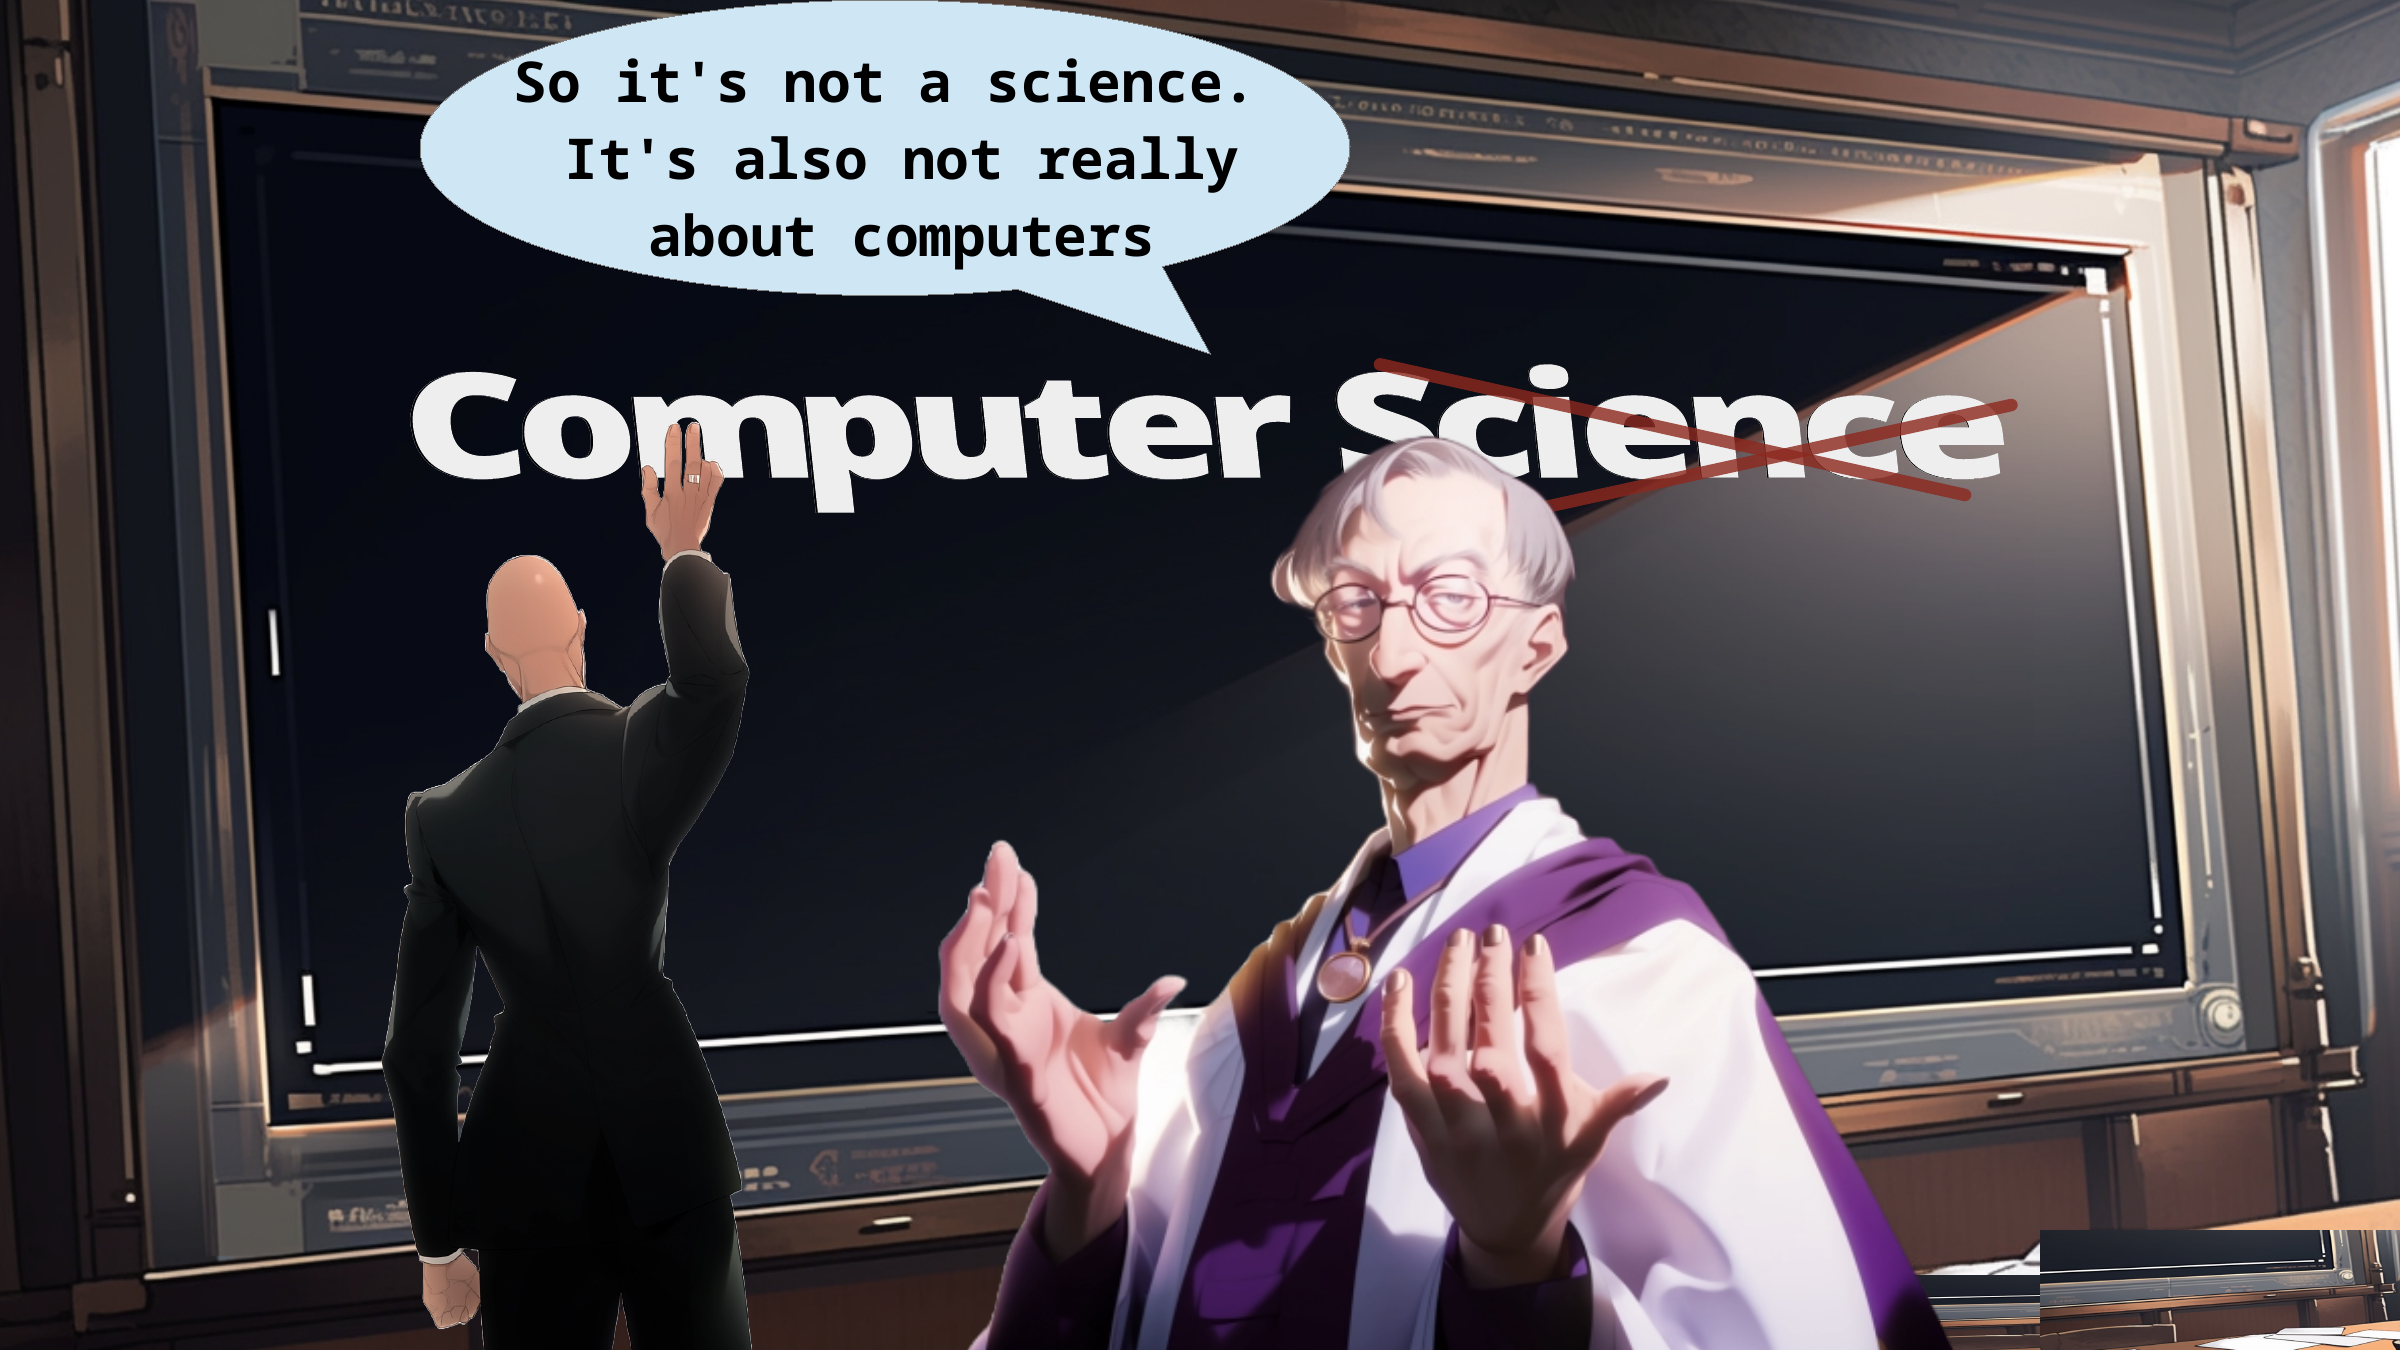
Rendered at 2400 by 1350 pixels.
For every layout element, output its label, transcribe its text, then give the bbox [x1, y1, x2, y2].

text_box So it's not a science. It's also not really about computers [420, 0, 1351, 295]
picture [0, 0, 2400, 1350]
text_box Computer Science [437, 371, 516, 379]
